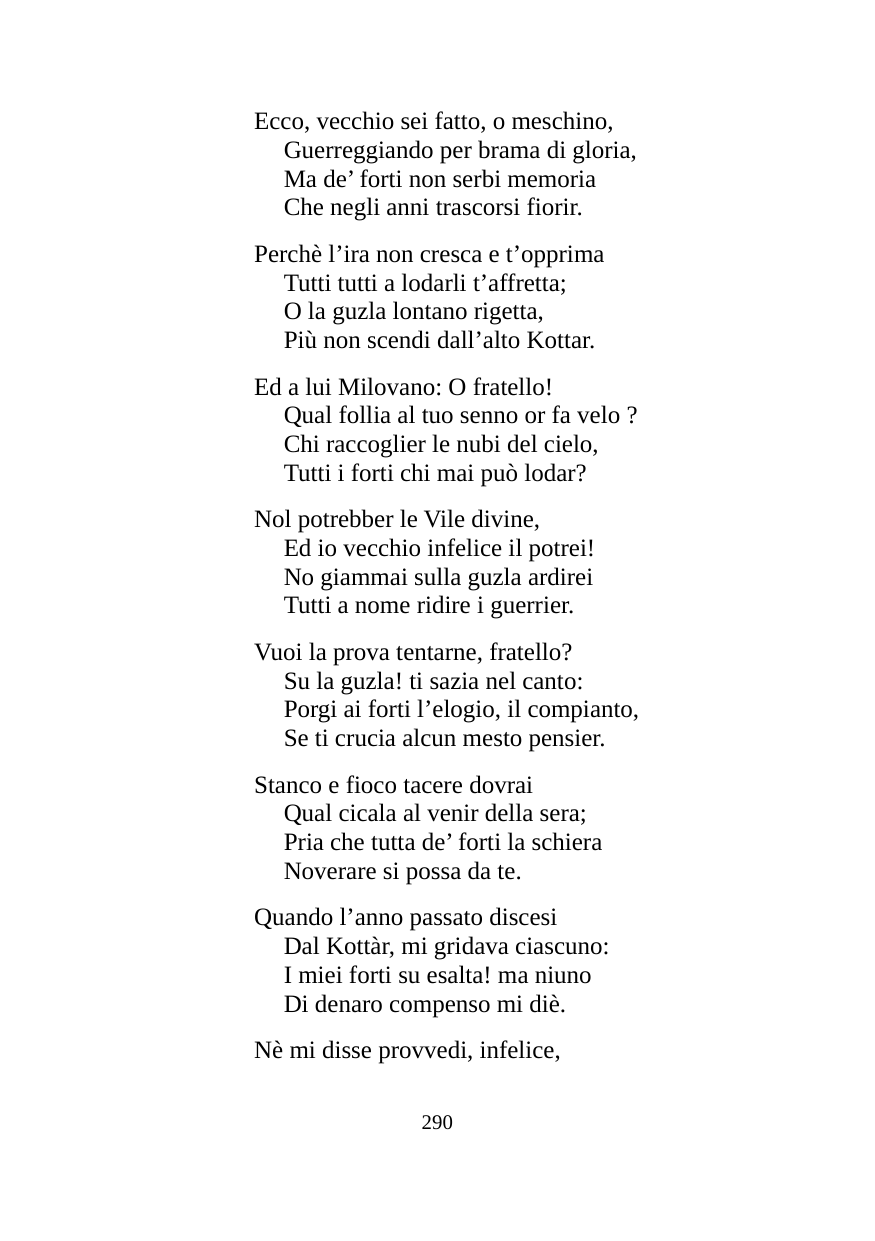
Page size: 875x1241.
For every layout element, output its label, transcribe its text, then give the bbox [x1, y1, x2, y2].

text I miei forti su esalta! ma niuno [283, 960, 768, 989]
text Tutti a nome ridire i guerrier. [283, 591, 768, 619]
text Nè mi disse provvedi, infelice, [254, 1035, 768, 1064]
text Qual cicala al venir della sera; [283, 798, 768, 827]
text Ed a lui Milovano: O fratello! [254, 372, 768, 400]
text Più non scendi dall’alto Kottar. [283, 325, 768, 354]
text Qual follia al tuo senno or fa velo ? [283, 400, 768, 429]
text Guerreggiando per brama di gloria, [283, 135, 768, 164]
text Perchè l’ira non cresca e t’opprima [254, 239, 768, 268]
text Porgi ai forti l’elogio, il compianto, [283, 694, 768, 723]
text Dal Kottàr, mi gridava ciascuno: [283, 931, 768, 960]
text Stanco e fioco tacere dovrai [254, 770, 768, 798]
text Che negli anni trascorsi fiorir. [283, 192, 768, 221]
text Tutti i forti chi mai può lodar? [283, 458, 768, 487]
text Chi raccoglier le nubi del cielo, [283, 429, 768, 458]
text Tutti tutti a lodarli t’affretta; [283, 268, 768, 296]
text Nol potrebber le Vile divine, [254, 504, 768, 533]
text Ecco, vecchio sei fatto, o meschino, [254, 106, 768, 135]
text O la guzla lontano rigetta, [283, 296, 768, 325]
text Quando l’anno passato discesi [254, 902, 768, 931]
text Pria che tutta de’ forti la schiera [283, 827, 768, 856]
text Se ti crucia alcun mesto pensier. [283, 723, 768, 752]
text Noverare si possa da te. [283, 856, 768, 885]
text No giammai sulla guzla ardirei [283, 562, 768, 591]
text Su la guzla! ti sazia nel canto: [283, 666, 768, 694]
text Ma de’ forti non serbi memoria [283, 164, 768, 192]
text Di denaro compenso mi diè. [283, 989, 768, 1017]
text Ed io vecchio infelice il potrei! [283, 533, 768, 562]
text Vuoi la prova tentarne, fratello? [254, 637, 768, 666]
